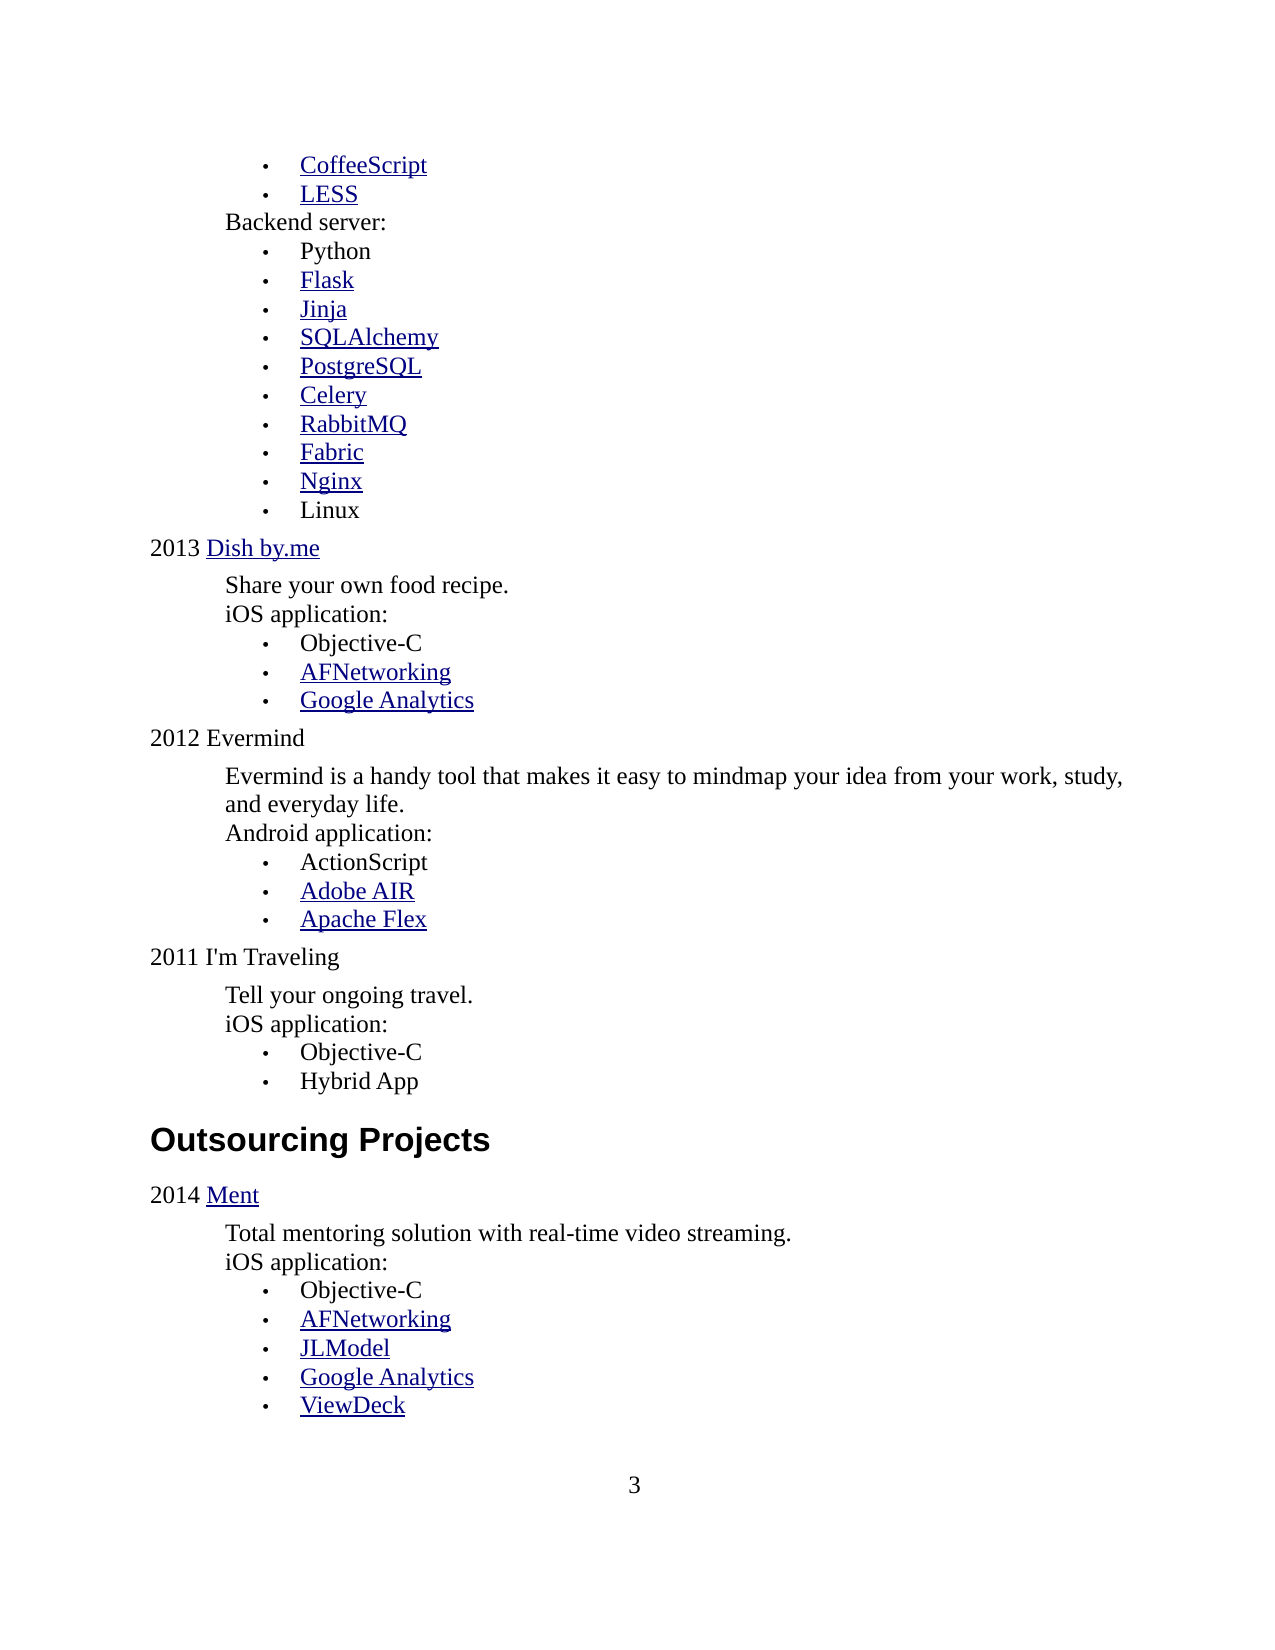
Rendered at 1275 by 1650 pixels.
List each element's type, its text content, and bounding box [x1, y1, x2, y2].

list Flask [262, 265, 1125, 294]
text Backend server: [225, 207, 1125, 236]
list AFNetworking [262, 1304, 1125, 1333]
text Evermind is a handy tool that makes it easy to mindmap your idea from your work, study, and everyday life. [225, 761, 1125, 818]
list ViewDeck [262, 1390, 1125, 1419]
list Apache Flex [262, 904, 1125, 933]
list Objective-C [262, 1037, 1125, 1066]
list LESS [262, 179, 1125, 207]
text Share your own food recipe. [225, 570, 1125, 599]
list Adobe AIR [262, 876, 1125, 904]
list Jinja [262, 294, 1125, 322]
list JLModel [262, 1333, 1125, 1362]
text 2012 Evermind [150, 723, 1125, 752]
subtitle Outsourcing Projects [150, 1120, 1125, 1159]
list Fabric [262, 437, 1125, 466]
text Android application: [225, 818, 1125, 847]
list Objective-C [262, 628, 1125, 657]
list Google Analytics [262, 685, 1125, 714]
list Objective-C [262, 1275, 1125, 1304]
list ActionScript [262, 847, 1125, 876]
text 2014 Ment [150, 1180, 1125, 1209]
list AFNetworking [262, 657, 1125, 685]
text iOS application: [225, 1009, 1125, 1037]
list SQLAlchemy [262, 322, 1125, 351]
text Tell your ongoing travel. [225, 980, 1125, 1009]
text iOS application: [225, 1247, 1125, 1275]
list RabbitMQ [262, 409, 1125, 437]
list CoffeeScript [262, 150, 1125, 179]
list Linux [262, 495, 1125, 524]
text 2013 Dish by.me [150, 533, 1125, 561]
list Nginx [262, 466, 1125, 495]
list Celery [262, 380, 1125, 409]
text iOS application: [225, 599, 1125, 628]
list PostgreSQL [262, 351, 1125, 380]
list Hybrid App [262, 1066, 1125, 1095]
text 2011 I'm Traveling [150, 942, 1125, 971]
list Python [262, 236, 1125, 265]
list Google Analytics [262, 1362, 1125, 1390]
text Total mentoring solution with real-time video streaming. [225, 1218, 1125, 1247]
